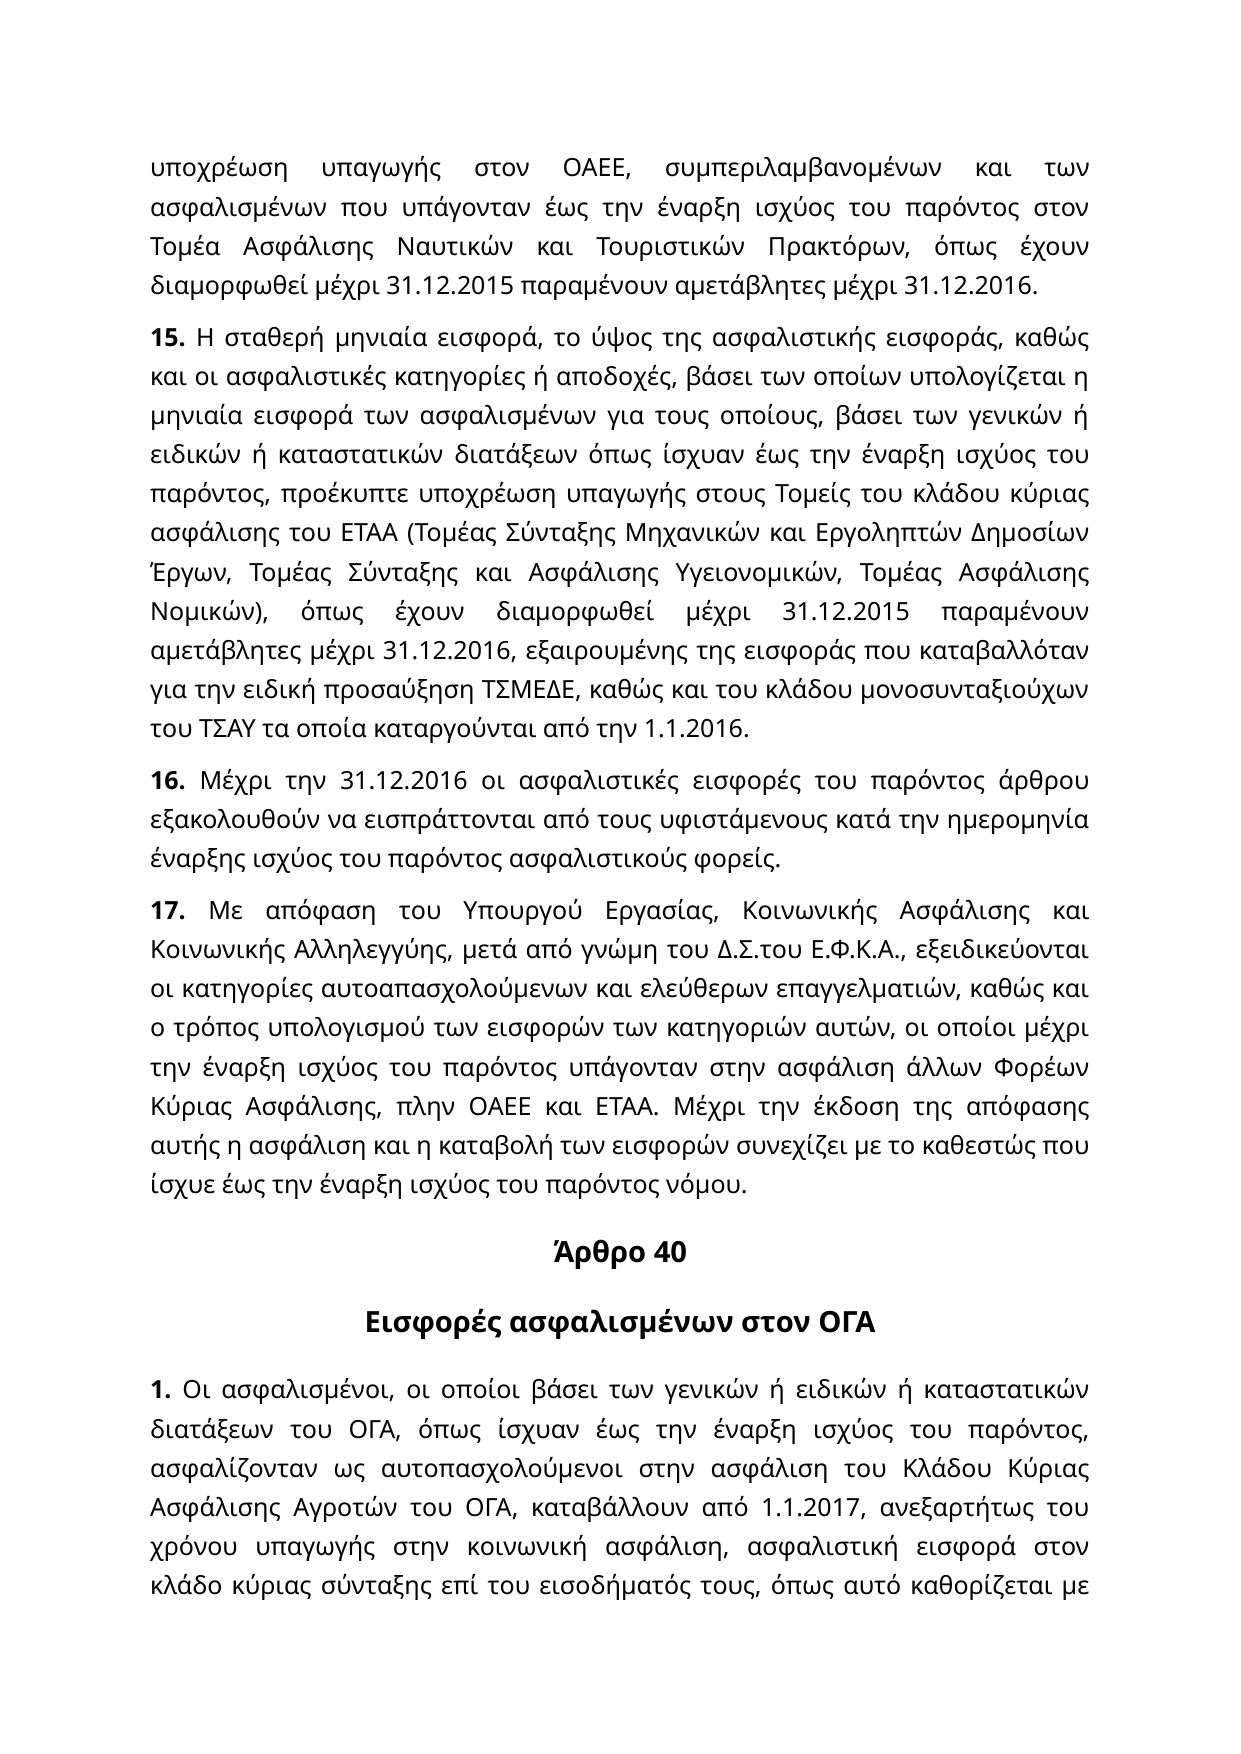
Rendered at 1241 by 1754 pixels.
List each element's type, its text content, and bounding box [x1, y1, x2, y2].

text 17. Με απόφαση του Υπουργού Εργασίας, Κοινωνικής Ασφάλισης και Κοινωνικής Αλληλεγγύης, μετά από γνώμη του Δ.Σ.του Ε.Φ.Κ.Α., εξειδικεύονται οι κατηγορίες αυτοαπασχολούμενων και ελεύθερων επαγγελματιών, καθώς και ο τρόπος υπολογισμού των εισφορών των κατηγοριών αυτών, οι οποίοι μέχρι την έναρξη ισχύος του παρόντος υπάγονταν στην ασφάλιση άλλων Φορέων Κύριας Ασφάλισης, πλην ΟΑΕΕ και ΕΤΑΑ. Μέχρι την έκδοση της απόφασης αυτής η ασφάλιση και η καταβολή των εισφορών συνεχίζει με το καθεστώς που ίσχυε έως την έναρξη ισχύος του παρόντος νόμου. [150, 892, 1090, 1201]
subtitle Εισφορές ασφαλισμένων στον ΟΓΑ [150, 1301, 1090, 1341]
text 1. Οι ασφαλισμένοι, οι οποίοι βάσει των γενικών ή ειδικών ή καταστατικών διατάξεων του ΟΓΑ, όπως ίσχυαν έως την έναρξη ισχύος του παρόντος, ασφαλίζονταν ως αυτοπασχολούμενοι στην ασφάλιση του Κλάδου Κύριας Ασφάλισης Αγροτών του ΟΓΑ, καταβάλλουν από 1.1.2017, ανεξαρτήτως του χρόνου υπαγωγής στην κοινωνική ασφάλιση, ασφαλιστική εισφορά στον κλάδο κύριας σύνταξης επί του εισοδήματός τους, όπως αυτό καθορίζεται με [150, 1372, 1090, 1602]
text 15. Η σταθερή μηνιαία εισφορά, το ύψος της ασφαλιστικής εισφοράς, καθώς και οι ασφαλιστικές κατηγορίες ή αποδοχές, βάσει των οποίων υπολογίζεται η μηνιαία εισφορά των ασφαλισμένων για τους οποίους, βάσει των γενικών ή ειδικών ή καταστατικών διατάξεων όπως ίσχυαν έως την έναρξη ισχύος του παρόντος, προέκυπτε υποχρέωση υπαγωγής στους Τομείς του κλάδου κύριας ασφάλισης του ΕΤΑΑ (Τομέας Σύνταξης Μηχανικών και Εργοληπτών Δημοσίων Έργων, Τομέας Σύνταξης και Ασφάλισης Υγειονομικών, Τομέας Ασφάλισης Νομικών), όπως έχουν διαμορφωθεί μέχρι 31.12.2015 παραμένουν αμετάβλητες μέχρι 31.12.2016, εξαιρουμένης της εισφοράς που καταβαλλόταν για την ειδική προσαύξηση ΤΣΜΕΔΕ, καθώς και του κλάδου μονοσυνταξιούχων του ΤΣΑΥ τα οποία καταργούνται από την 1.1.2016. [150, 319, 1090, 745]
subtitle Άρθρο 40 [150, 1231, 1090, 1271]
text 16. Μέχρι την 31.12.2016 οι ασφαλιστικές εισφορές του παρόντος άρθρου εξακολουθούν να εισπράττονται από τους υφιστάμενους κατά την ημερομηνία έναρξης ισχύος του παρόντος ασφαλιστικούς φορείς. [150, 762, 1090, 875]
text υποχρέωση υπαγωγής στον ΟΑΕΕ, συμπεριλαμβανομένων και των ασφαλισμένων που υπάγονταν έως την έναρξη ισχύος του παρόντος στον Τομέα Ασφάλισης Ναυτικών και Τουριστικών Πρακτόρων, όπως έχουν διαμορφωθεί μέχρι 31.12.2015 παραμένουν αμετάβλητες μέχρι 31.12.2016. [150, 150, 1090, 302]
